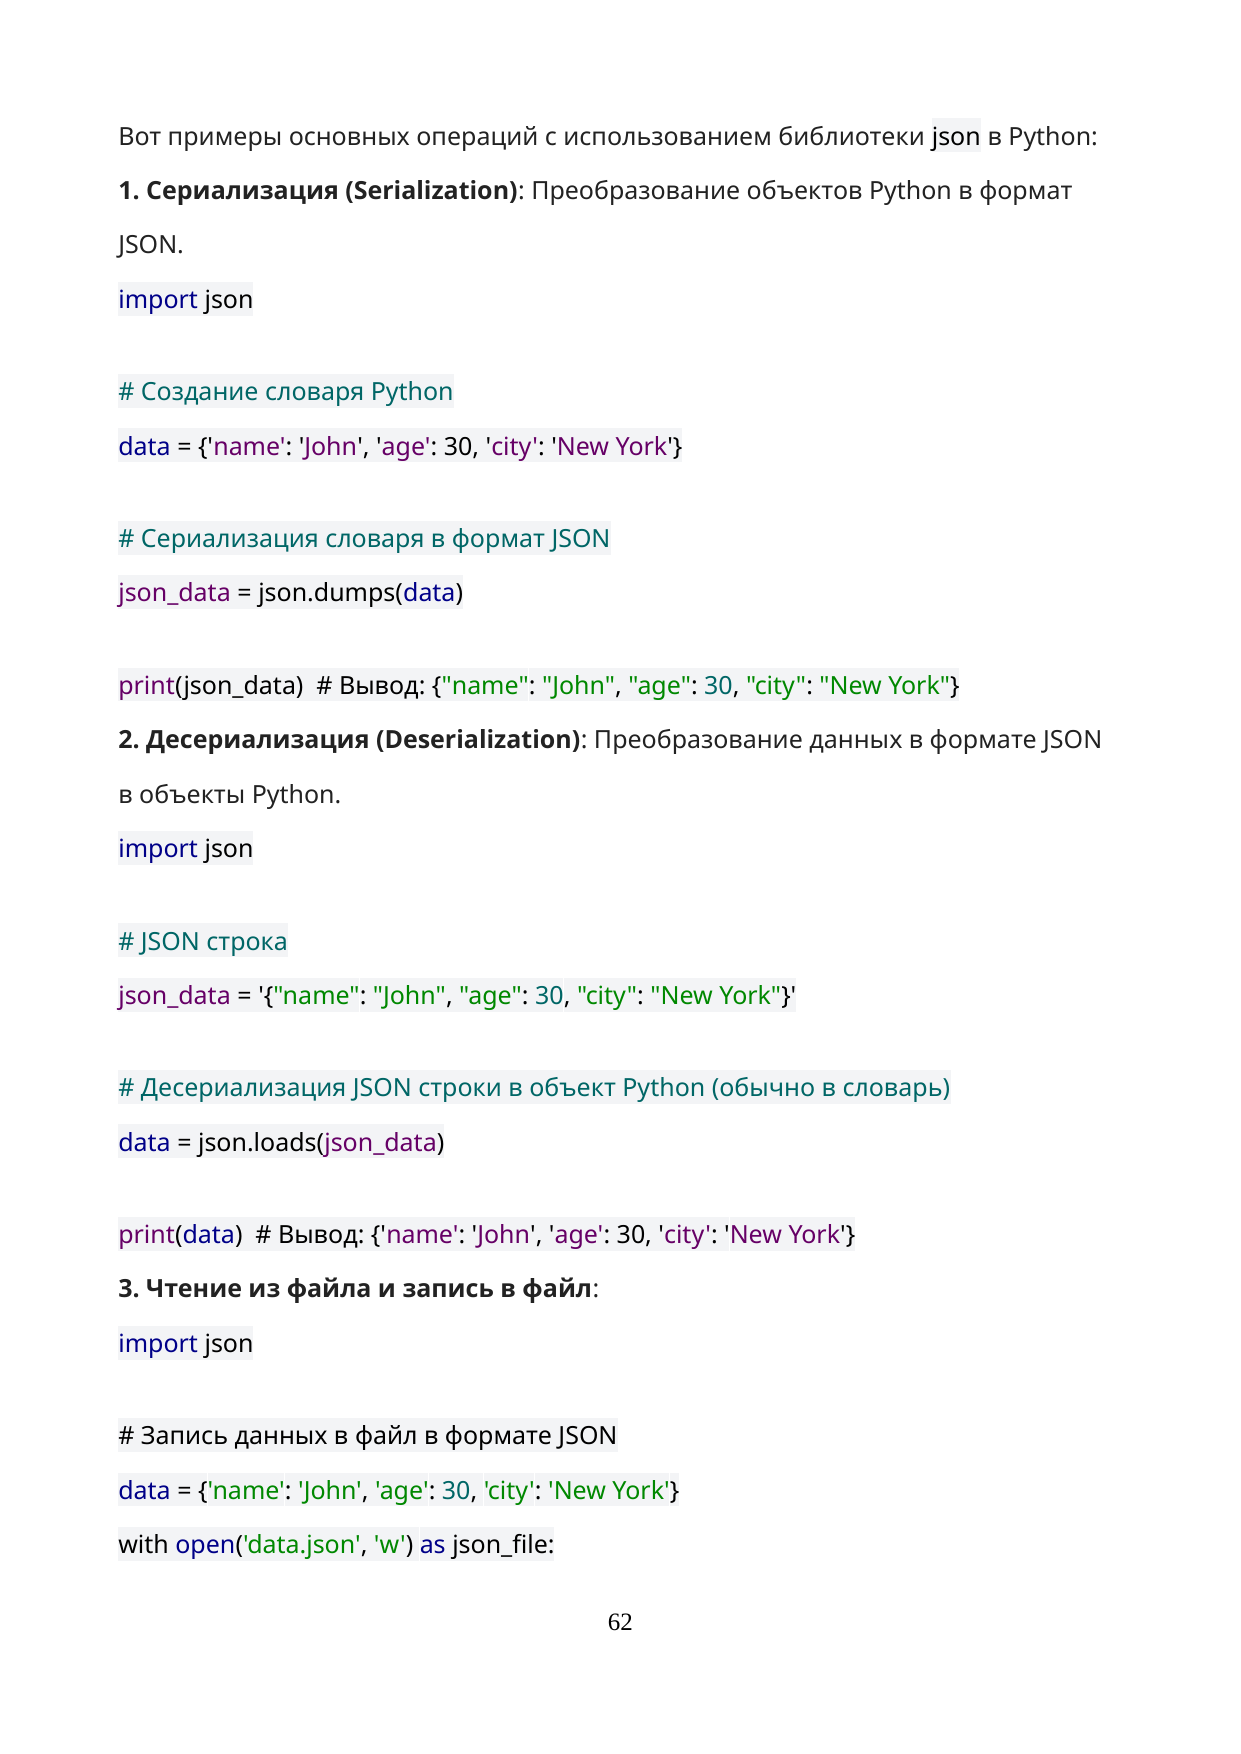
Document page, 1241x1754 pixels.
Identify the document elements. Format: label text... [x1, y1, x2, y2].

text # Сериализация словаря в формат JSON [118, 521, 1122, 555]
text Вот примеры основных операций с использованием библиотеки json в Python: [118, 118, 1122, 152]
text print(json_data) # Вывод: {"name": "John", "age": 30, "city": "New York"} [118, 667, 1122, 701]
text json_data = json.dumps(data) [118, 575, 1122, 609]
text import json [118, 831, 1122, 865]
text with open('data.json', 'w') as json_file: [118, 1527, 1122, 1561]
text data = {'name': 'John', 'age': 30, 'city': 'New York'} [118, 1472, 1122, 1506]
text 3. Чтение из файла и запись в файл: [118, 1271, 1122, 1305]
text # Создание словаря Python [118, 374, 1122, 408]
text data = json.loads(json_data) [118, 1124, 1122, 1158]
text 1. Сериализация (Serialization): Преобразование объектов Python в формат JSON. [118, 173, 1122, 261]
text # JSON строка [118, 923, 1122, 957]
text data = {'name': 'John', 'age': 30, 'city': 'New York'} [118, 428, 1122, 462]
text 2. Десериализация (Deserialization): Преобразование данных в формате JSON в объекты Python. [118, 722, 1122, 810]
text # Запись данных в файл в формате JSON [118, 1418, 1122, 1452]
text import json [118, 282, 1122, 316]
text # Десериализация JSON строки в объект Python (обычно в словарь) [118, 1070, 1122, 1104]
text json_data = '{"name": "John", "age": 30, "city": "New York"}' [118, 978, 1122, 1012]
text import json [118, 1326, 1122, 1360]
text print(data) # Вывод: {'name': 'John', 'age': 30, 'city': 'New York'} [118, 1217, 1122, 1251]
